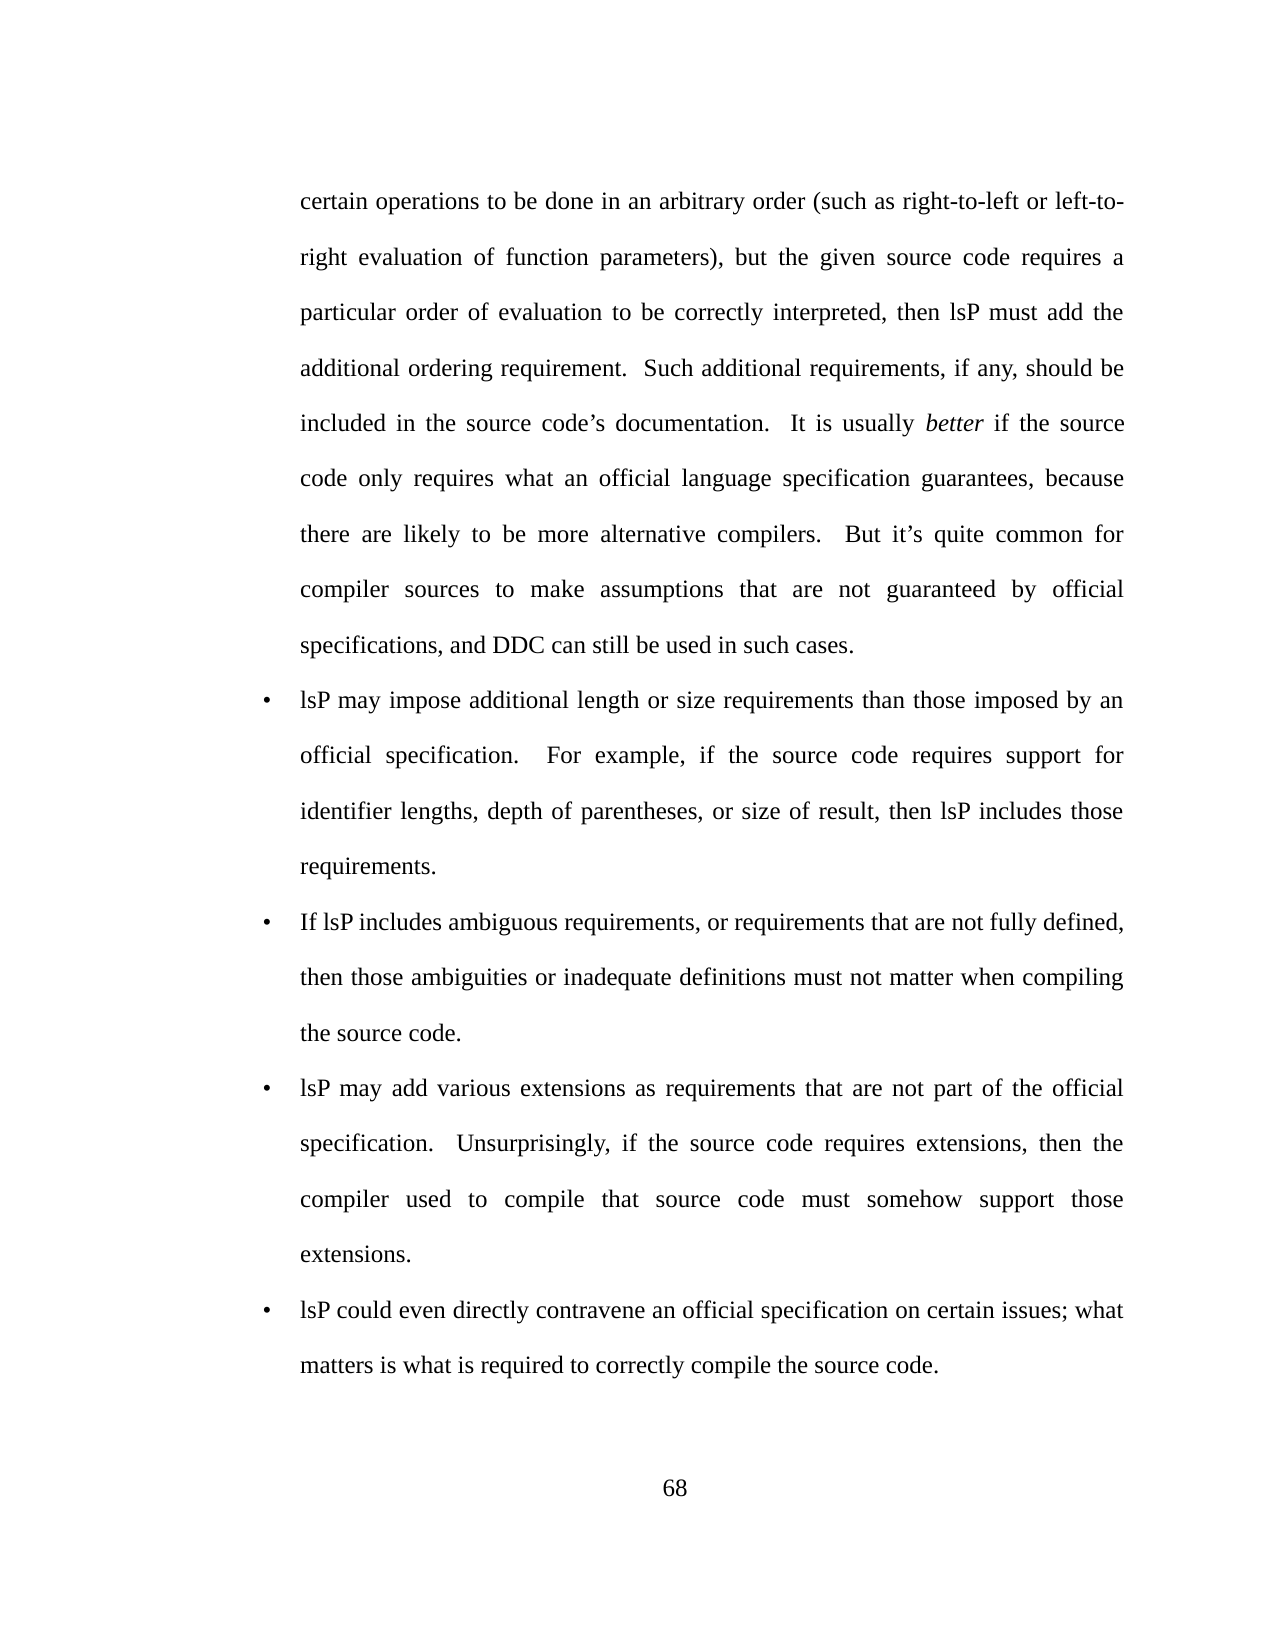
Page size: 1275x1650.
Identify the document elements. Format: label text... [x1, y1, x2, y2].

list If lsP includes ambiguous requirements, or requirements that are not fully defined, then those ambiguities or inadequate definitions must not matter when compiling the source code. [262, 908, 1125, 1046]
list lsP may impose additional length or size requirements than those imposed by an official specification. For example, if the source code requires support for identifier lengths, depth of parentheses, or size of result, then lsP includes those requirements. [262, 686, 1125, 880]
list lsP could even directly contravene an official specification on certain issues; what matters is what is required to correctly compile the source code. [262, 1296, 1125, 1379]
list lsP may add various extensions as requirements that are not part of the official specification. Unsurprisingly, if the source code requires extensions, then the compiler used to compile that source code must somehow support those extensions. [262, 1074, 1125, 1268]
list certain operations to be done in an arbitrary order (such as right-to-left or left-to-right evaluation of function parameters), but the given source code requires a particular order of evaluation to be correctly interpreted, then lsP must add the additional ordering requirement. Such additional requirements, if any, should be included in the source code’s documentation. It is usually better if the source code only requires what an official language specification guarantees, because there are likely to be more alternative compilers. But it’s quite common for compiler sources to make assumptions that are not guaranteed by official specifications, and DDC can still be used in such cases. [262, 187, 1125, 658]
